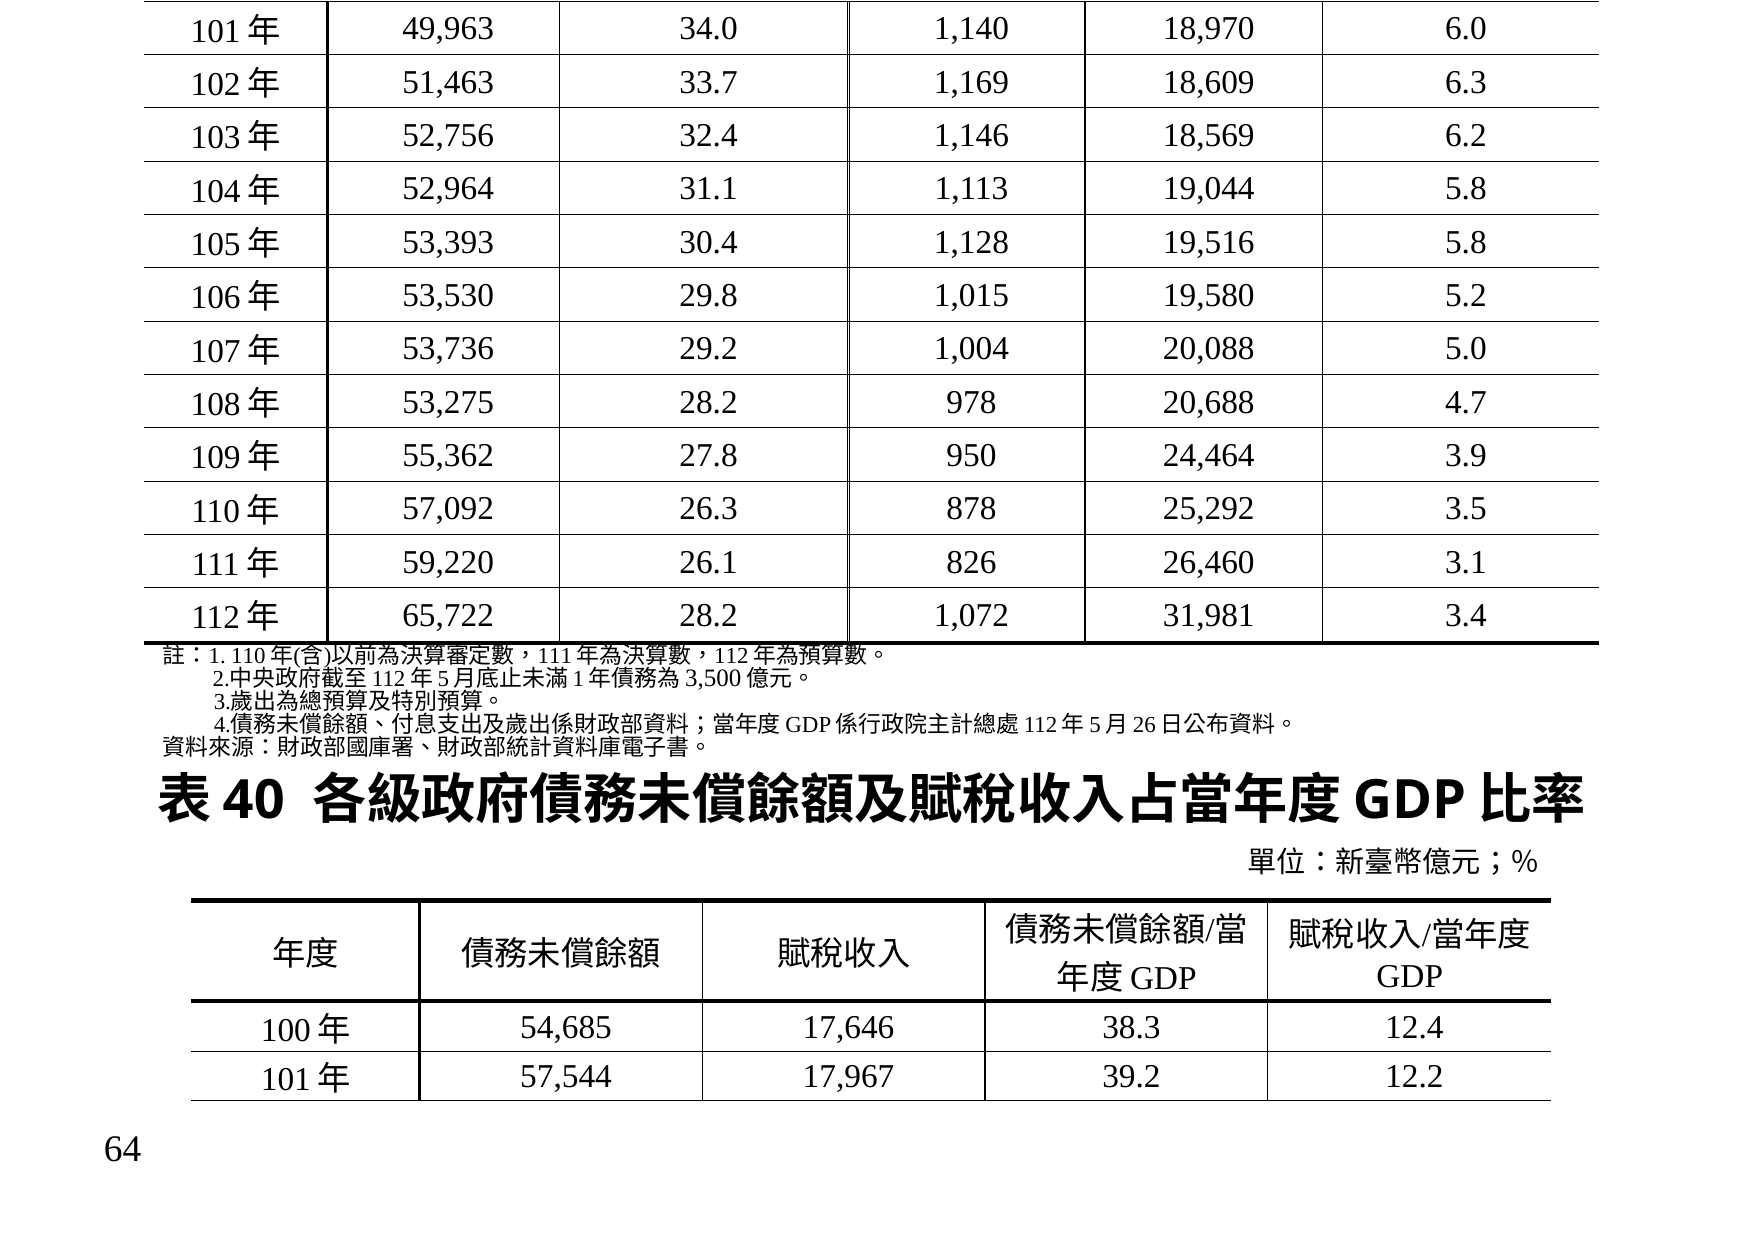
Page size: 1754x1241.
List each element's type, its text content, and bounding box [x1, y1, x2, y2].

table_cell 1,015 [850, 268, 1084, 321]
table_cell 826 [850, 535, 1084, 587]
table_cell 108年 [144, 375, 326, 427]
text 資料來源：財政部國庫署、財政部統計資料庫電子書。 [162, 737, 1598, 760]
table_cell 6.2 [1323, 108, 1599, 161]
table_cell 978 [850, 375, 1084, 427]
table_cell 51,463 [329, 55, 559, 107]
table_cell 109年 [144, 428, 326, 481]
table_cell 1,140 [850, 2, 1084, 54]
table_cell 3.9 [1323, 428, 1599, 481]
table_cell 103年 [144, 108, 326, 161]
table_cell 27.8 [560, 428, 847, 481]
table_cell 52,756 [329, 108, 559, 161]
table_cell 107年 [144, 322, 326, 374]
table_cell 6.3 [1323, 55, 1599, 107]
table_cell 1,072 [850, 588, 1084, 641]
table_cell 18,609 [1086, 55, 1322, 107]
table_cell 55,362 [329, 428, 559, 481]
table_cell 33.7 [560, 55, 847, 107]
table_cell 38.3 [986, 1003, 1267, 1051]
table_cell 39.2 [986, 1052, 1267, 1100]
text 2.中央政府截至112年5月底止未滿1年債務為3,500億元。 [212, 668, 1598, 691]
table_cell 17,967 [703, 1052, 984, 1100]
table_cell 29.8 [560, 268, 847, 321]
subtitle 表40 各級政府債務未償餘額及賦稅收入占當年度GDP比率 [103, 760, 1639, 835]
table_cell 5.2 [1323, 268, 1599, 321]
table_cell 106年 [144, 268, 326, 321]
table_header 賦稅收入 [703, 903, 984, 999]
table_cell 111年 [144, 535, 326, 587]
table_cell 53,736 [329, 322, 559, 374]
table_cell 25,292 [1086, 482, 1322, 534]
table_cell 26.1 [560, 535, 847, 587]
table_header 債務未償餘額/當年度GDP [986, 903, 1267, 999]
table_cell 26.3 [560, 482, 847, 534]
table_cell 53,393 [329, 215, 559, 267]
table_cell 59,220 [329, 535, 559, 587]
table_cell 1,169 [850, 55, 1084, 107]
table_cell 53,275 [329, 375, 559, 427]
table_cell 1,128 [850, 215, 1084, 267]
table_cell 19,044 [1086, 162, 1322, 214]
table_cell 3.5 [1323, 482, 1599, 534]
text 4.債務未償餘額、付息支出及歲出係財政部資料；當年度GDP係行政院主計總處112年5月26日公布資料。 [103, 714, 1613, 737]
table_cell 3.1 [1323, 535, 1599, 587]
table_cell 878 [850, 482, 1084, 534]
table_cell 1,146 [850, 108, 1084, 161]
table_cell 34.0 [560, 2, 847, 54]
table_header 賦稅收入/當年度GDP [1268, 903, 1551, 999]
table_cell 20,688 [1086, 375, 1322, 427]
table_cell 26,460 [1086, 535, 1322, 587]
table_cell 112年 [144, 588, 326, 641]
table_cell 6.0 [1323, 2, 1599, 54]
table_cell 5.0 [1323, 322, 1599, 374]
table_header 債務未償餘額 [421, 903, 702, 999]
table_cell 100年 [191, 1003, 418, 1051]
table_cell 57,092 [329, 482, 559, 534]
text 3.歲出為總預算及特別預算。 [103, 691, 1613, 714]
table_cell 31.1 [560, 162, 847, 214]
table_cell 18,970 [1086, 2, 1322, 54]
table_cell 4.7 [1323, 375, 1599, 427]
table_cell 101年 [144, 2, 326, 54]
table_cell 57,544 [421, 1052, 702, 1100]
table_cell 5.8 [1323, 162, 1599, 214]
table_cell 28.2 [560, 588, 847, 641]
table_cell 54,685 [421, 1003, 702, 1051]
table_cell 950 [850, 428, 1084, 481]
table_cell 19,580 [1086, 268, 1322, 321]
text 註：1. 110年(含)以前為決算審定數，111年為決算數，112年為預算數。 [162, 645, 1598, 668]
table_cell 52,964 [329, 162, 559, 214]
table_cell 110年 [144, 482, 326, 534]
table_header 年度 [191, 903, 418, 999]
table_cell 12.4 [1268, 1003, 1551, 1051]
table_cell 30.4 [560, 215, 847, 267]
table_cell 3.4 [1323, 588, 1599, 641]
table_cell 5.8 [1323, 215, 1599, 267]
table_cell 104年 [144, 162, 326, 214]
table_cell 101年 [191, 1052, 418, 1100]
table_cell 31,981 [1086, 588, 1322, 641]
table_cell 18,569 [1086, 108, 1322, 161]
table_cell 19,516 [1086, 215, 1322, 267]
table_cell 1,004 [850, 322, 1084, 374]
table_cell 1,113 [850, 162, 1084, 214]
text 單位：新臺幣億元；％ [118, 846, 1539, 879]
table_cell 12.2 [1268, 1052, 1551, 1100]
table_cell 28.2 [560, 375, 847, 427]
table_cell 29.2 [560, 322, 847, 374]
table_cell 65,722 [329, 588, 559, 641]
table_cell 32.4 [560, 108, 847, 161]
table_cell 105年 [144, 215, 326, 267]
table_cell 53,530 [329, 268, 559, 321]
table_cell 20,088 [1086, 322, 1322, 374]
table_cell 24,464 [1086, 428, 1322, 481]
table_cell 17,646 [703, 1003, 984, 1051]
table_cell 102年 [144, 55, 326, 107]
table_cell 49,963 [329, 2, 559, 54]
